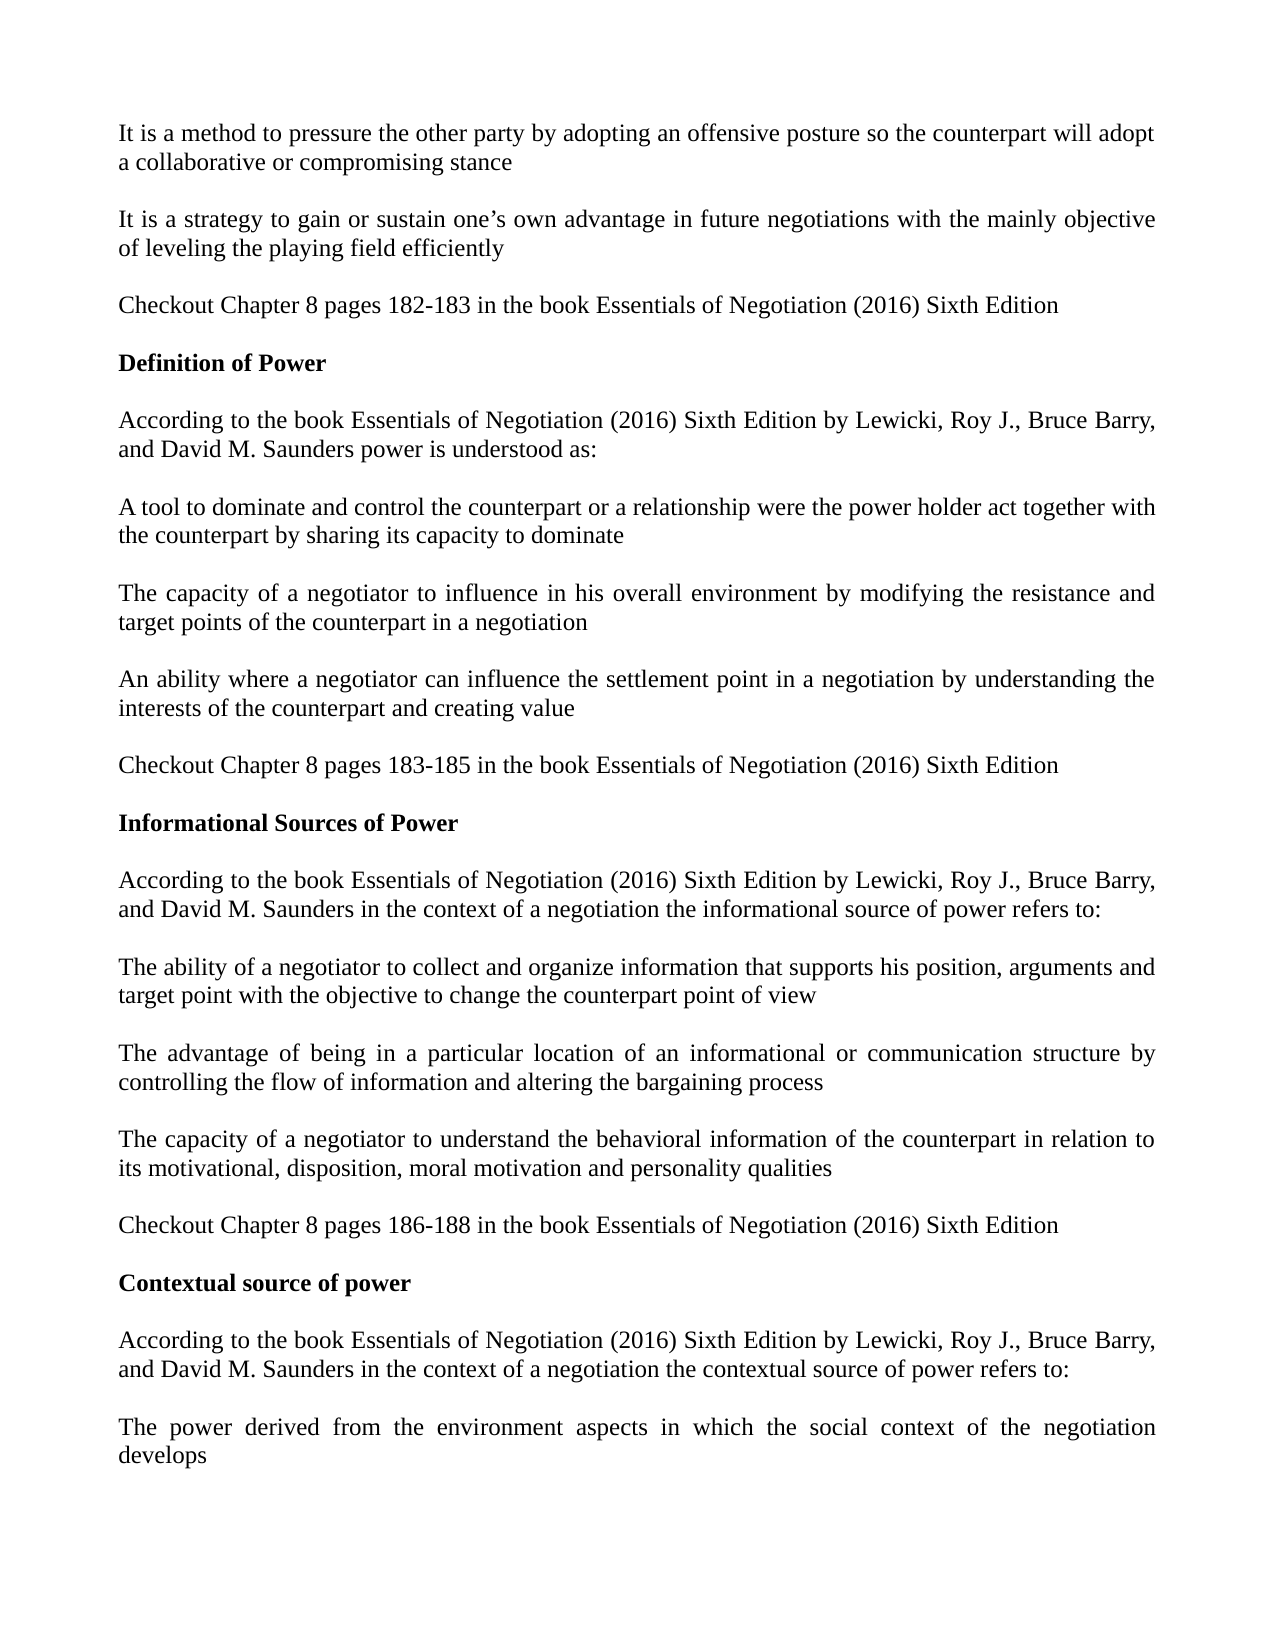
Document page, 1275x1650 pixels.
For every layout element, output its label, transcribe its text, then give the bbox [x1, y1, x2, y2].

text According to the book Essentials of Negotiation (2016) Sixth Edition by Lewicki, Roy J., Bruce Barry, and David M. Saunders power is understood as: [118, 406, 1157, 463]
text Checkout Chapter 8 pages 183-185 in the book Essentials of Negotiation (2016) Sixth Edition [118, 751, 1157, 779]
text A tool to dominate and control the counterpart or a relationship were the power holder act together with the counterpart by sharing its capacity to dominate [118, 492, 1157, 549]
text The ability of a negotiator to collect and organize information that supports his position, arguments and target point with the objective to change the counterpart point of view [118, 952, 1157, 1009]
text The power derived from the environment aspects in which the social context of the negotiation develops [118, 1412, 1157, 1469]
text According to the book Essentials of Negotiation (2016) Sixth Edition by Lewicki, Roy J., Bruce Barry, and David M. Saunders in the context of a negotiation the contextual source of power refers to: [118, 1326, 1157, 1383]
text Contextual source of power [118, 1268, 1157, 1297]
text The capacity of a negotiator to influence in his overall environment by modifying the resistance and target points of the counterpart in a negotiation [118, 578, 1157, 636]
text Informational Sources of Power [118, 808, 1157, 837]
text The advantage of being in a particular location of an informational or communication structure by controlling the flow of information and altering the bargaining process [118, 1038, 1157, 1096]
text It is a method to pressure the other party by adopting an offensive posture so the counterpart will adopt a collaborative or compromising stance [118, 118, 1157, 176]
text It is a strategy to gain or sustain one’s own advantage in future negotiations with the mainly objective of leveling the playing field efficiently [118, 204, 1157, 262]
text Checkout Chapter 8 pages 182-183 in the book Essentials of Negotiation (2016) Sixth Edition [118, 291, 1157, 319]
text According to the book Essentials of Negotiation (2016) Sixth Edition by Lewicki, Roy J., Bruce Barry, and David M. Saunders in the context of a negotiation the informational source of power refers to: [118, 866, 1157, 923]
text Definition of Power [118, 348, 1157, 377]
text Checkout Chapter 8 pages 186-188 in the book Essentials of Negotiation (2016) Sixth Edition [118, 1211, 1157, 1239]
text An ability where a negotiator can influence the settlement point in a negotiation by understanding the interests of the counterpart and creating value [118, 664, 1157, 722]
text The capacity of a negotiator to understand the behavioral information of the counterpart in relation to its motivational, disposition, moral motivation and personality qualities [118, 1124, 1157, 1182]
